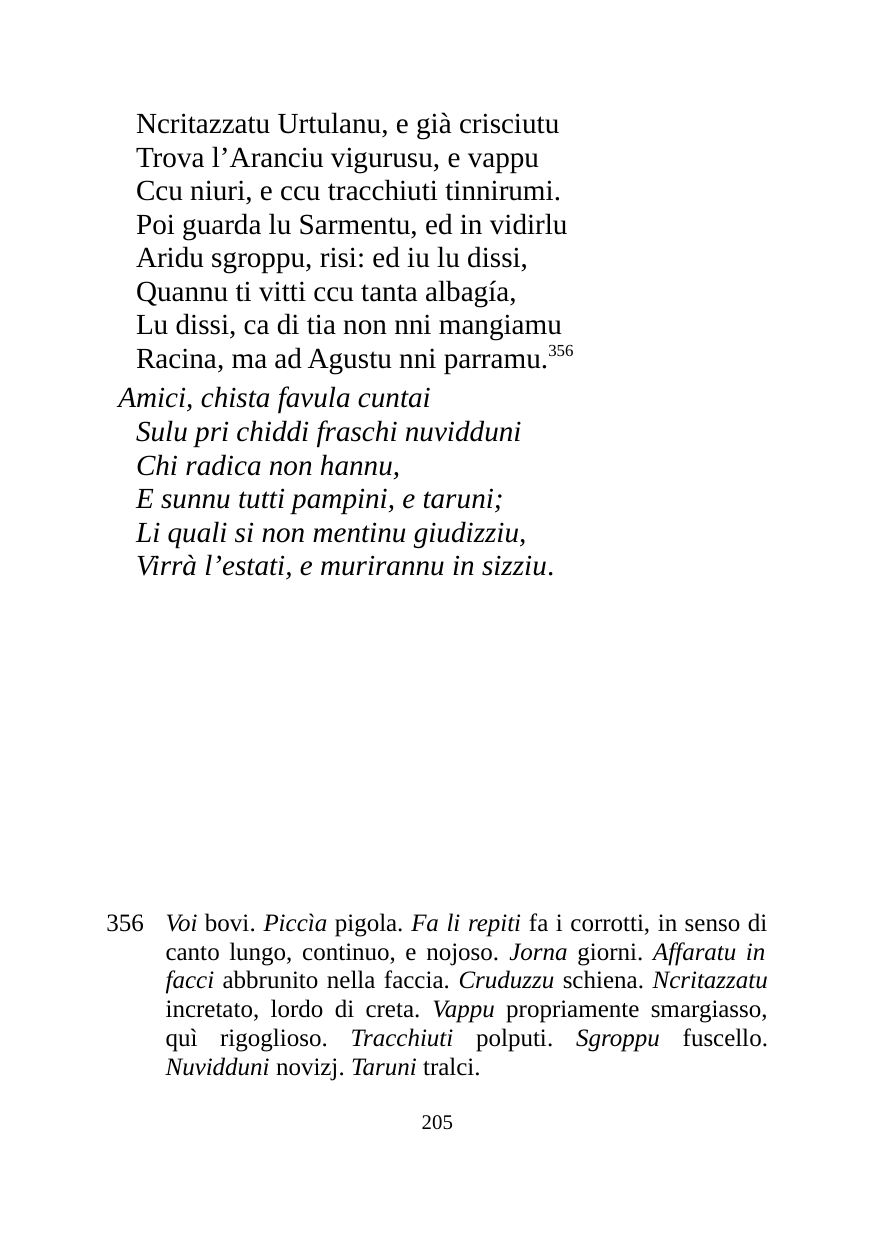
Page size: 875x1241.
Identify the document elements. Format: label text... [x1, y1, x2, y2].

text Ncritazzatu Urtulanu, e già crisciutu Trova l’Aranciu vigurusu, e vappu Ccu niuri, e ccu tracchiuti tinnirumi. Poi guarda lu Sarmentu, ed in vidirlu Aridu sgroppu, risi: ed iu lu dissi, Quannu ti vitti ccu tanta albagía, Lu dissi, ca di tia non nni mangiamu Racina, ma ad Agustu nni parramu. [118, 106, 768, 374]
text Amici, chista favula cuntai Sulu pri chiddi fraschi nuvidduni Chi radica non hannu, E sunnu tutti pampini, e taruni; Li quali si non mentinu giudizziu, Virrà l’estati, e murirannu in sizziu. [118, 381, 768, 582]
text Voi bovi. Piccìa pigola. Fa li repiti fa i corrotti, in senso di canto lungo, continuo, e nojoso. Jorna giorni. Affaratu in facci abbrunito nella faccia. Cruduzzu schiena. Ncritazzatu incretato, lordo di creta. Vappu propriamente smargiasso, quì rigoglioso. Tracchiuti polputi. Sgroppu fuscello. Nuvidduni novizj. Taruni tralci. [106, 908, 768, 1080]
